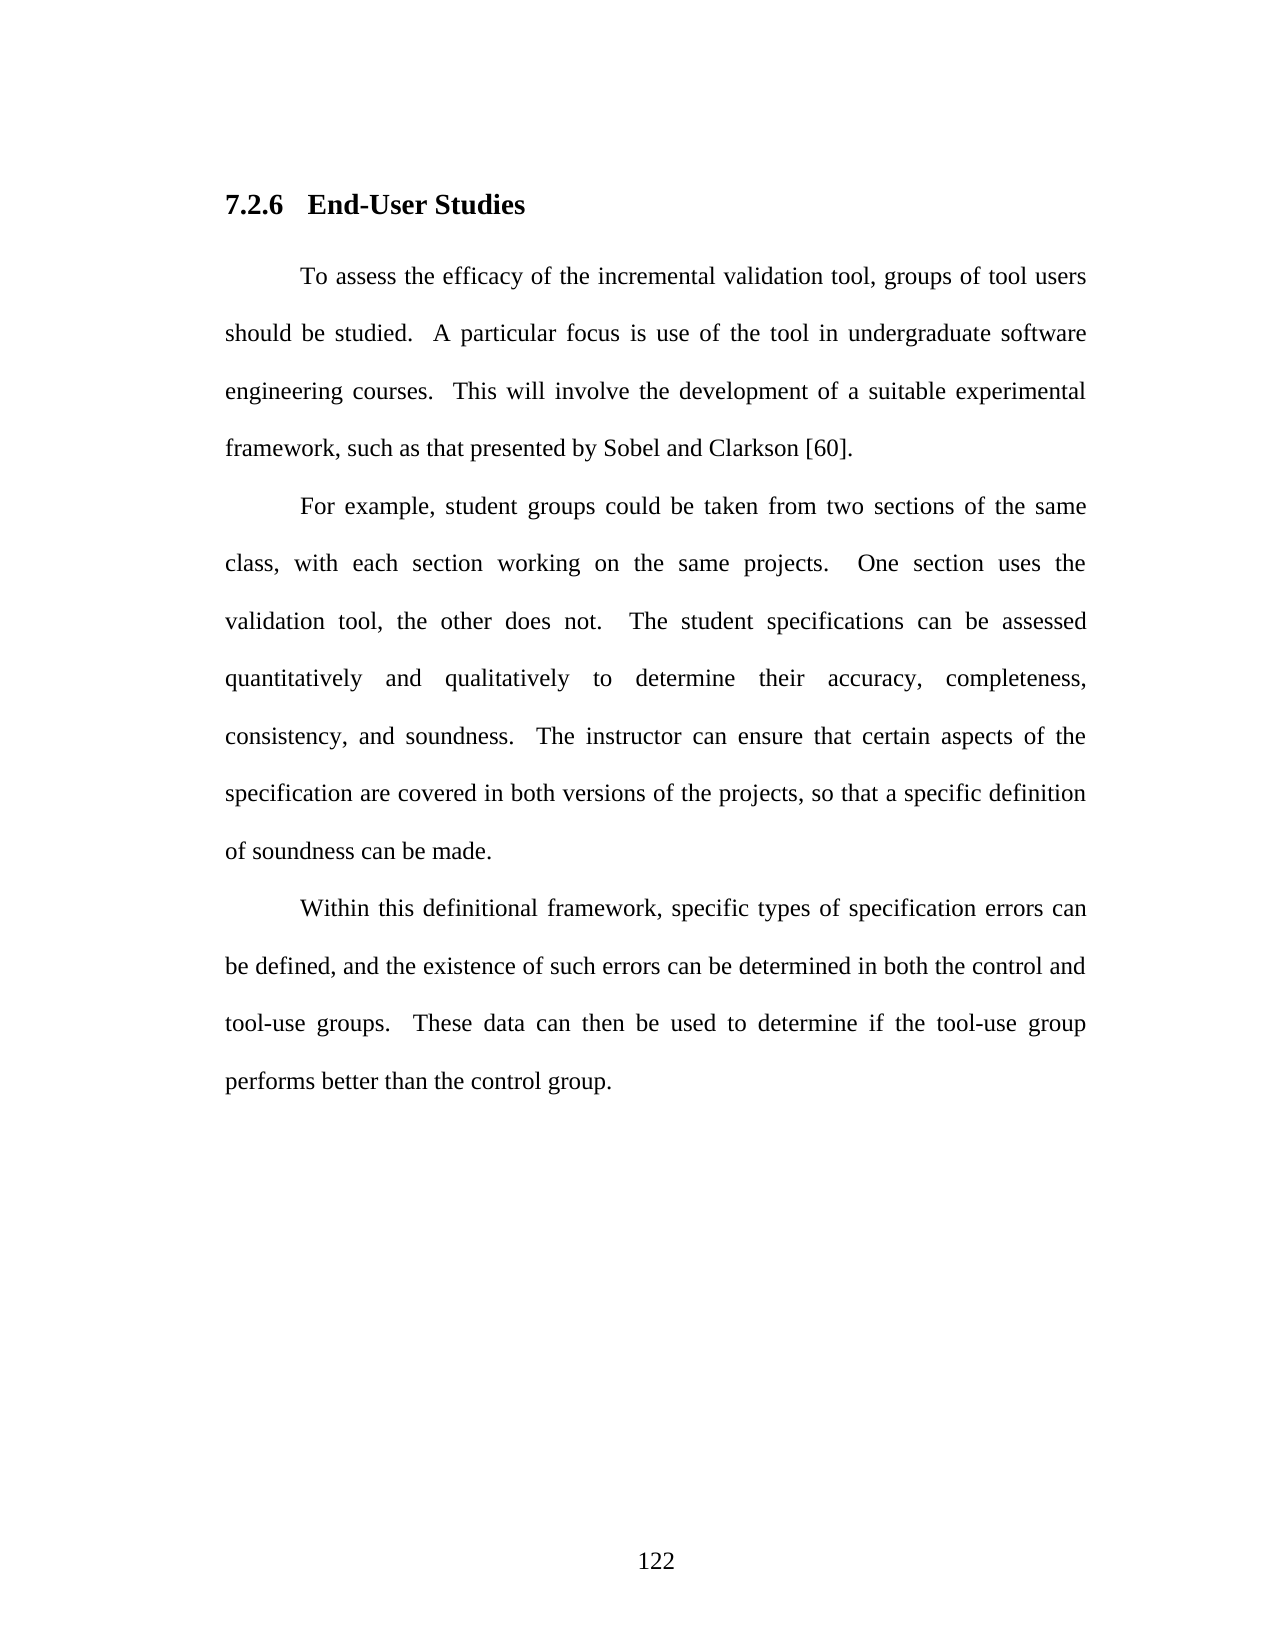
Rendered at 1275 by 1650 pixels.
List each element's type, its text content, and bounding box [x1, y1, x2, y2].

subtitle End-User Studies [225, 187, 1087, 221]
text Within this definitional framework, specific types of specification errors can be defined, and the existence of such errors can be determined in both the control and tool-use groups. These data can then be used to determine if the tool-use group performs better than the control group. [225, 893, 1087, 1094]
text To assess the efficacy of the incremental validation tool, groups of tool users should be studied. A particular focus is use of the tool in undergraduate software engineering courses. This will involve the development of a suitable experimental framework, such as that presented by Sobel and Clarkson [60]. [225, 261, 1087, 462]
text For example, student groups could be taken from two sections of the same class, with each section working on the same projects. One section uses the validation tool, the other does not. The student specifications can be assessed quantitatively and qualitatively to determine their accuracy, completeness, consistency, and soundness. The instructor can ensure that certain aspects of the specification are covered in both versions of the projects, so that a specific definition of soundness can be made. [225, 491, 1087, 864]
